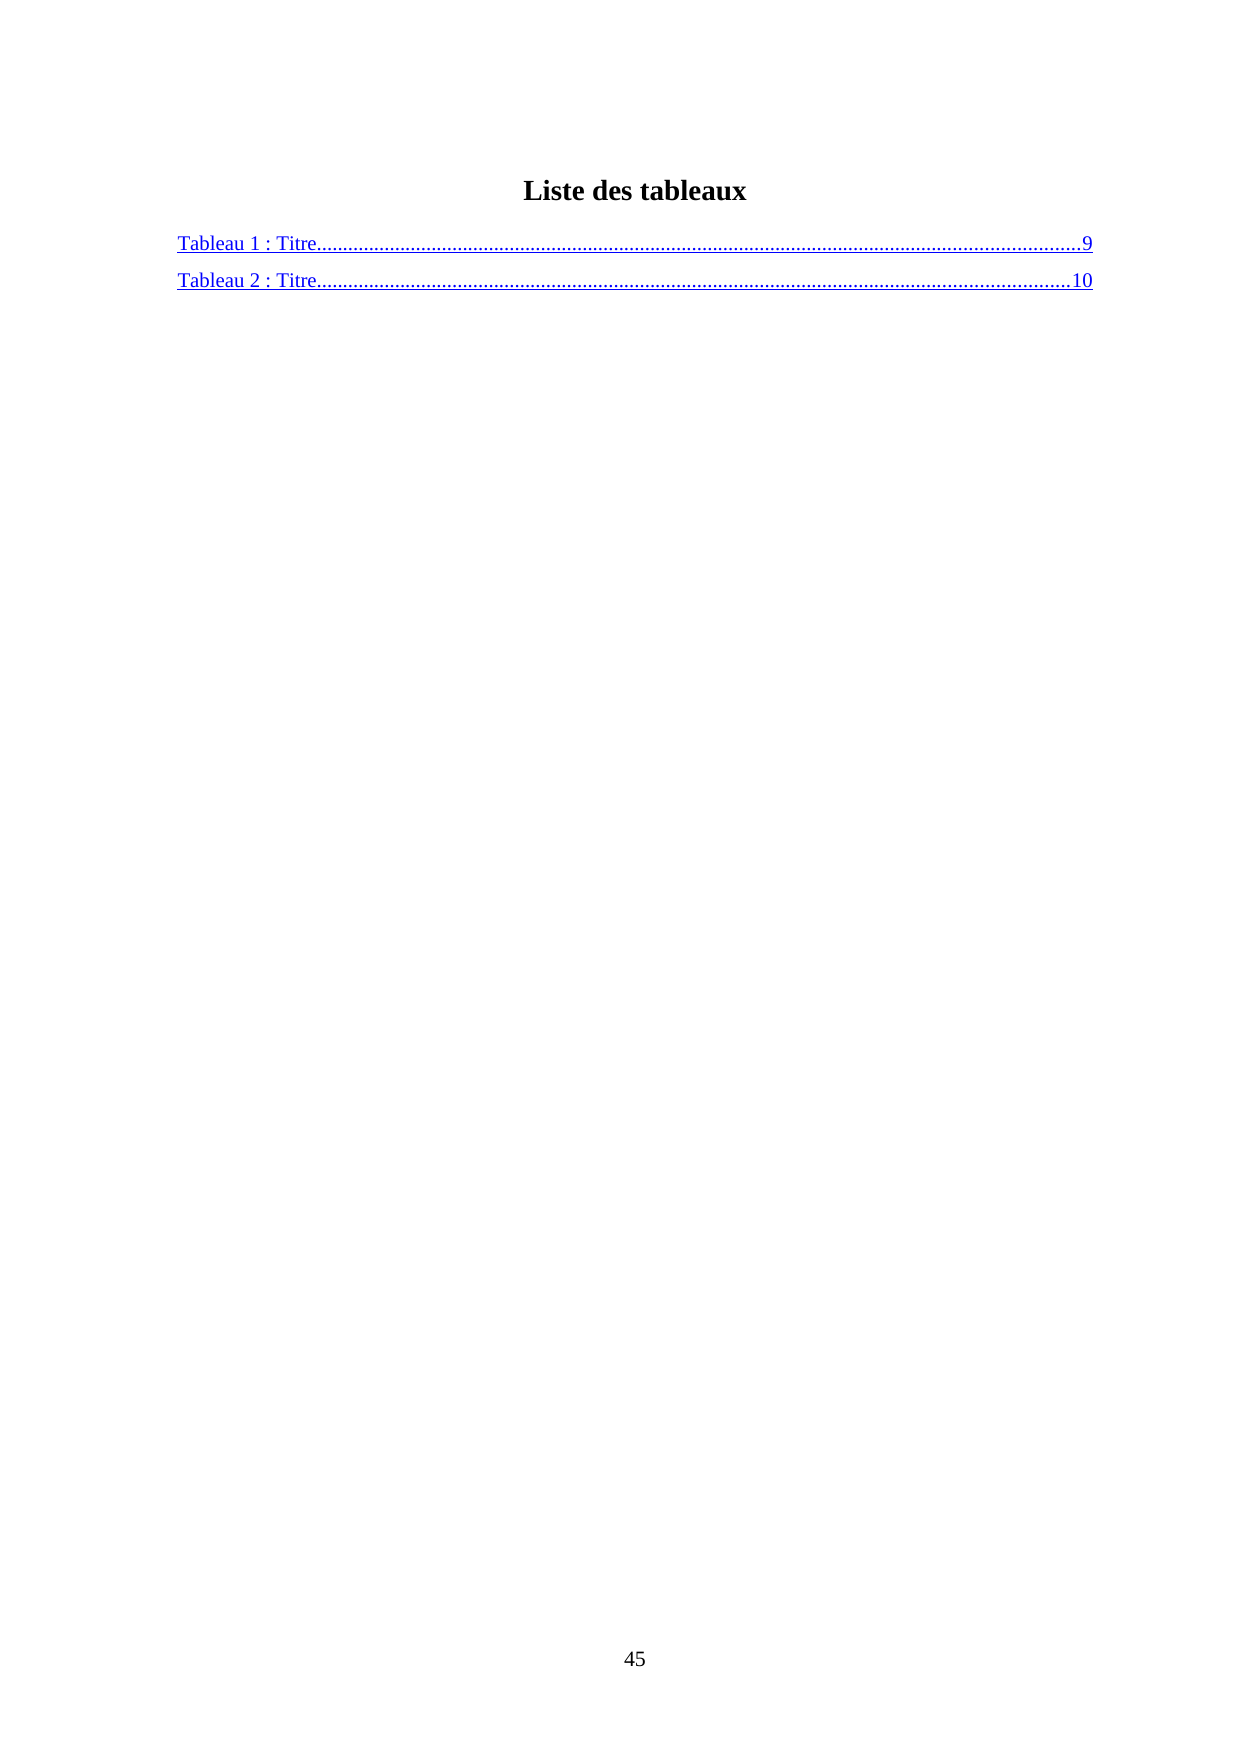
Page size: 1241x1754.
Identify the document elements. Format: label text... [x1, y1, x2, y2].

text Liste des tableaux [177, 173, 1092, 206]
text Tableau 1 : Titre 9 [177, 231, 1092, 252]
text Tableau 2 : Titre 10 [177, 268, 1092, 289]
